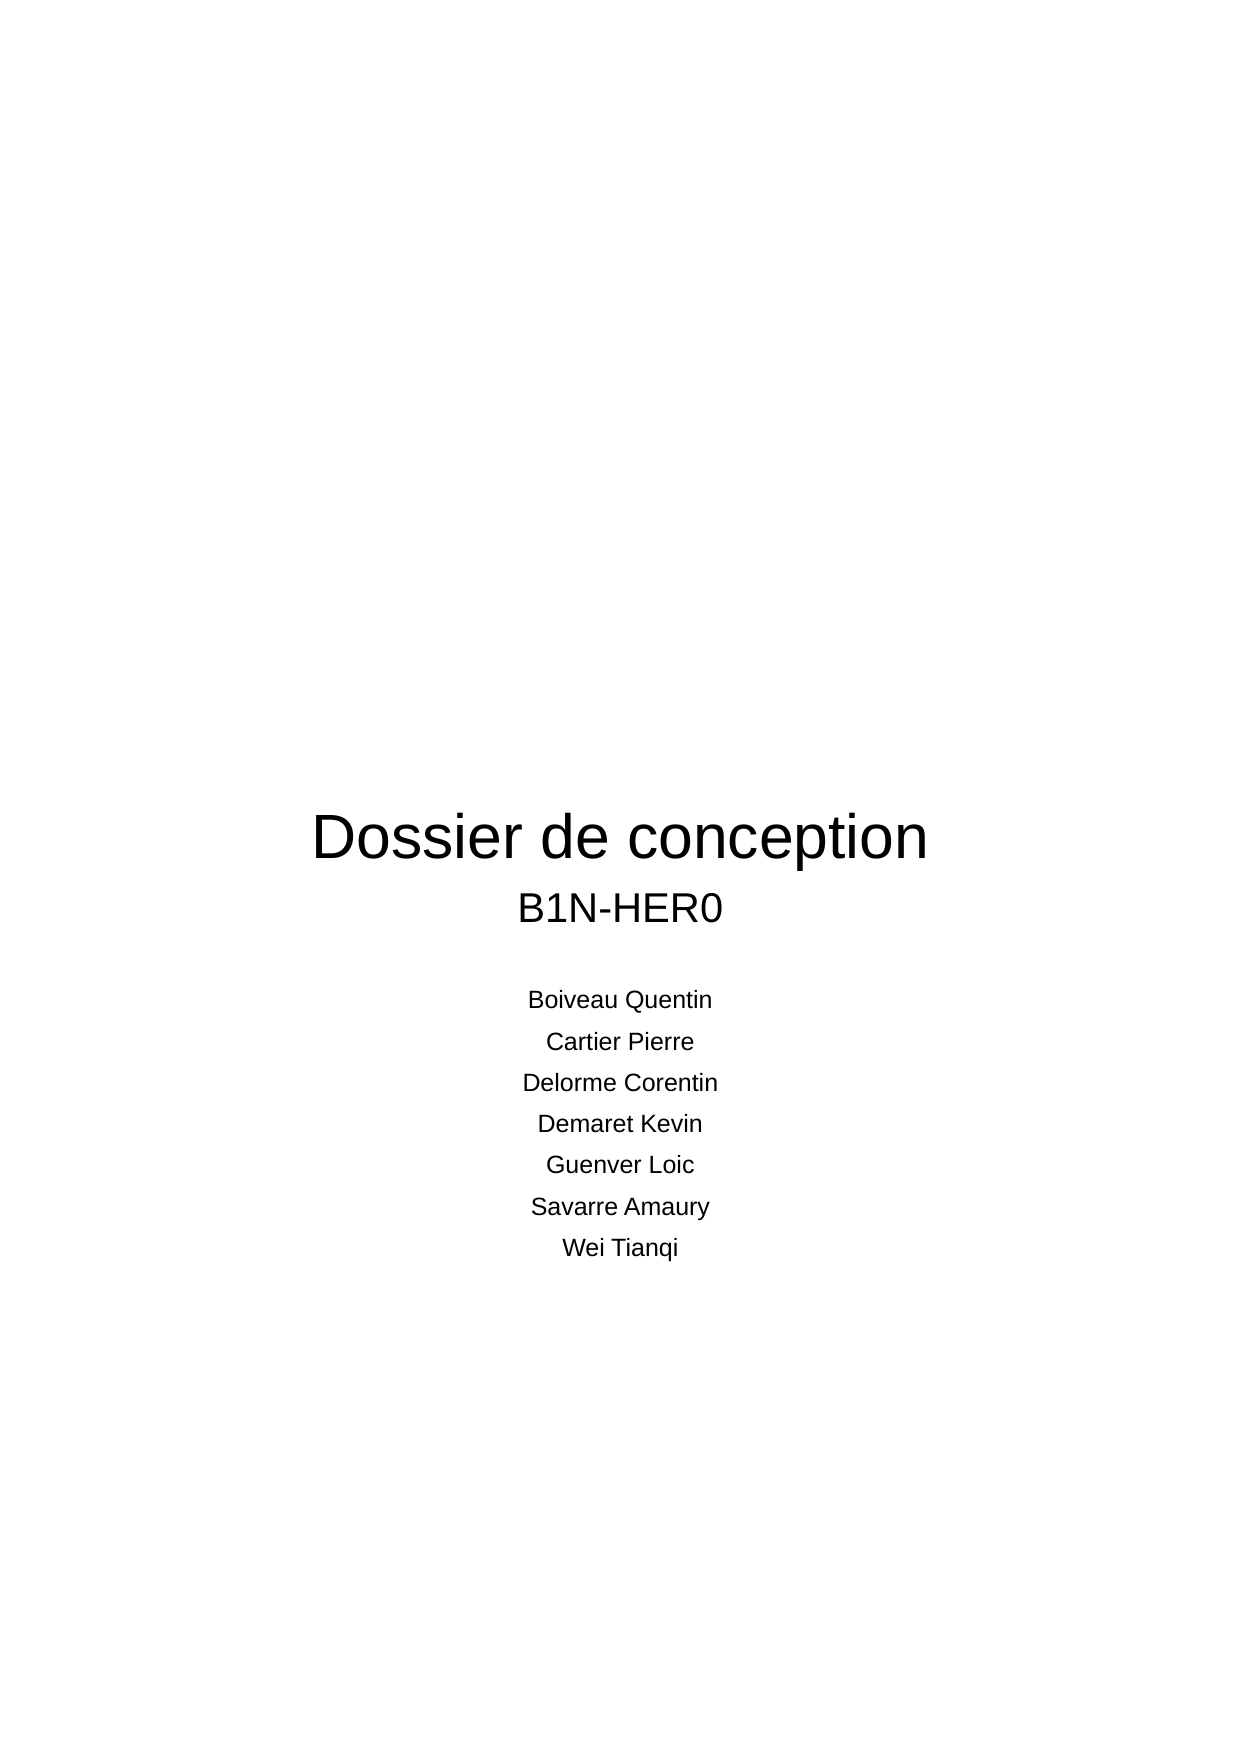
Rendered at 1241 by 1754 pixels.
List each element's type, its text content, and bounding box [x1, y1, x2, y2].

text Delorme Corentin [118, 1068, 1122, 1097]
subtitle Dossier de conception [118, 799, 1122, 871]
text Guenver Loic [118, 1150, 1122, 1179]
text Boiveau Quentin [118, 985, 1122, 1014]
text Demaret Kevin [118, 1109, 1122, 1138]
text B1N-HER0 [118, 884, 1122, 932]
text Wei Tianqi [118, 1233, 1122, 1262]
text Savarre Amaury [118, 1192, 1122, 1220]
text Cartier Pierre [118, 1027, 1122, 1055]
